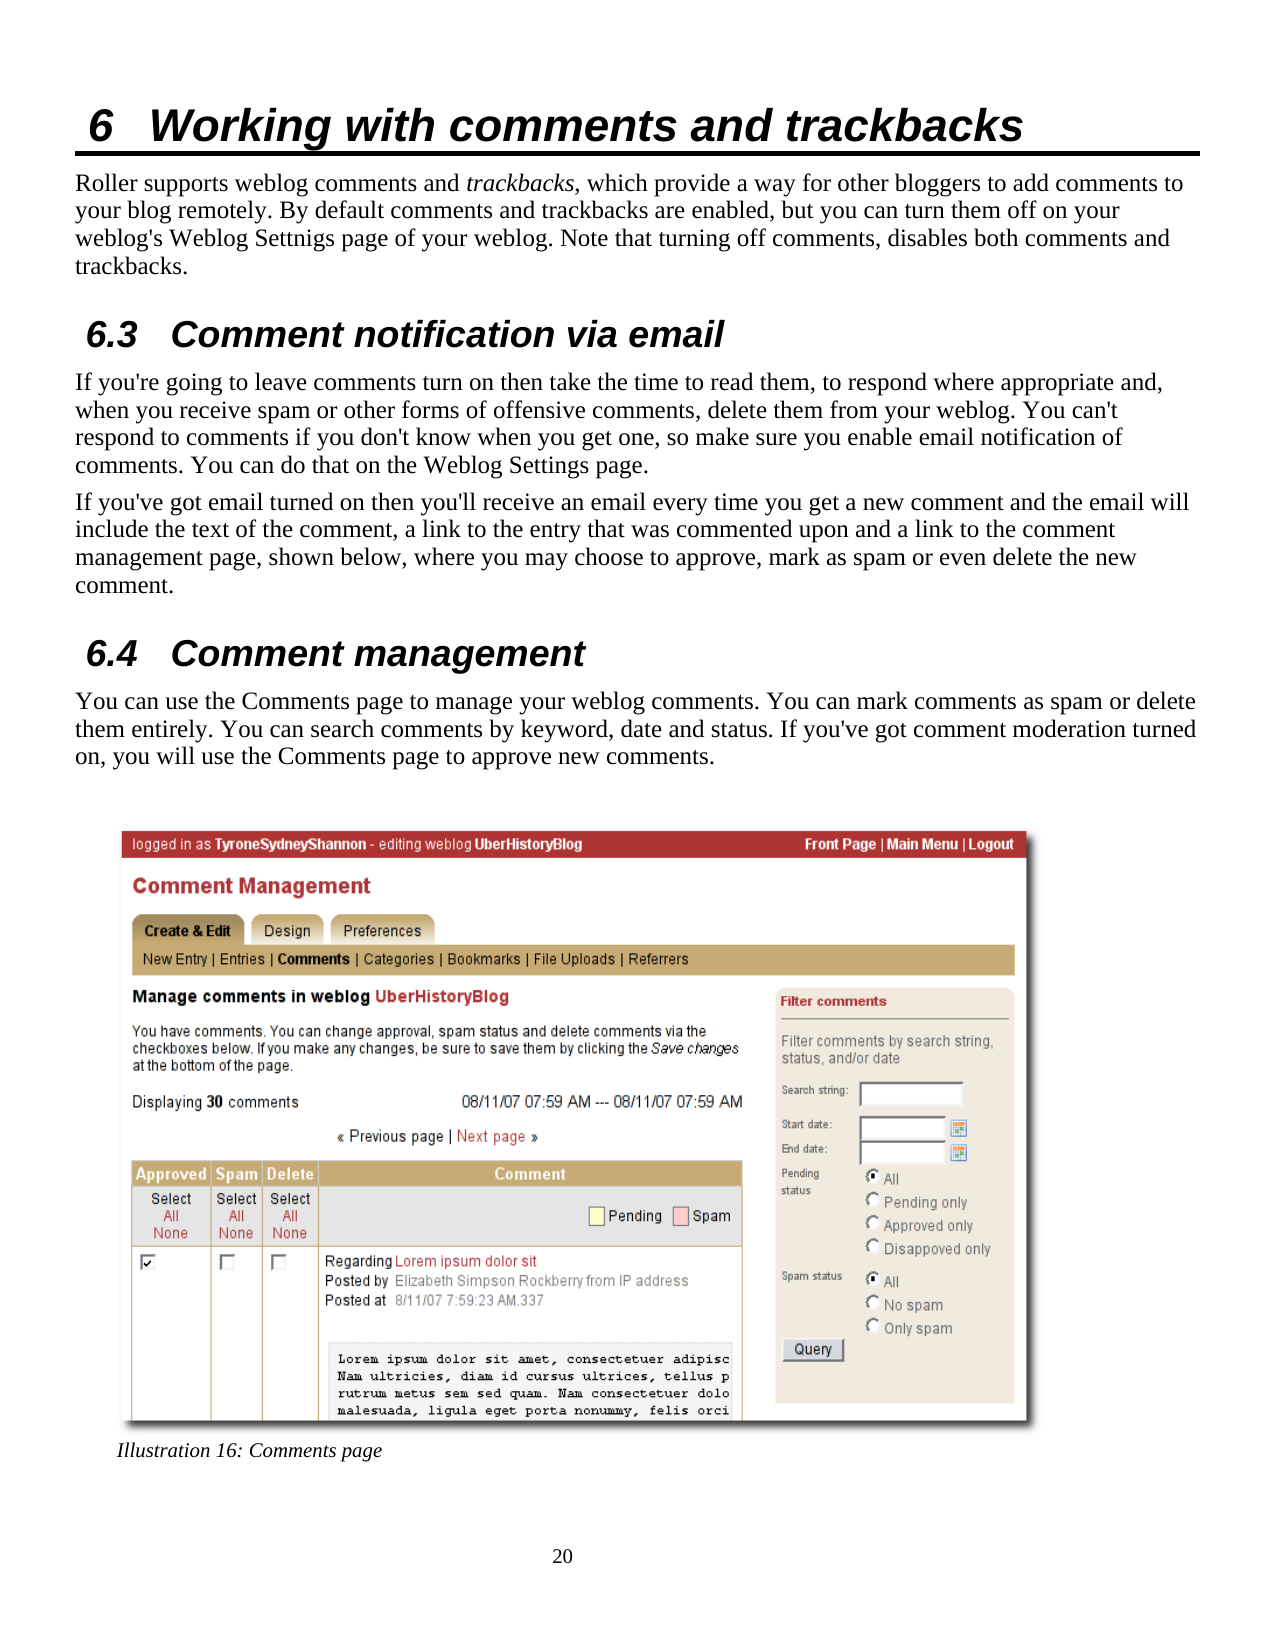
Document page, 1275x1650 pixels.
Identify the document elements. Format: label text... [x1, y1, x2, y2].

text You can use the Comments page to manage your weblog comments. You can mark comments as spam or delete them entirely. You can search comments by keyword, date and status. If you've got comment moderation turned on, you will use the Comments page to approve new comments. [75, 687, 1200, 770]
subtitle Working with comments and trackbacks [75, 100, 1200, 151]
subtitle Comment management [75, 633, 1200, 674]
subtitle Comment notification via email [75, 314, 1200, 356]
text Roller supports weblog comments and trackbacks, which provide a way for other bloggers to add comments to your blog remotely. By default comments and trackbacks are enabled, but you can turn them off on your weblog's Weblog Settnigs page of your weblog. Note that turning off comments, disables both comments and trackbacks. [75, 169, 1200, 280]
text If you've got email turned on then you'll receive an email every time you get a new comment and the email will include the text of the comment, a link to the entry that was commented upon and a link to the comment management page, shown below, where you may choose to approve, mark as spam or even delete the new comment. [75, 488, 1200, 599]
text If you're going to leave comments turn on then take the time to read them, to respond where appropriate and, when you receive spam or other forms of offensive comments, delete them from your weblog. You can't respond to comments if you don't know when you get one, so make sure you enable email notification of comments. You can do that on the Weblog Settings page. [75, 368, 1200, 479]
text Illustration 16: Comments page [117, 1439, 1043, 1462]
picture [116, 825, 1043, 1439]
